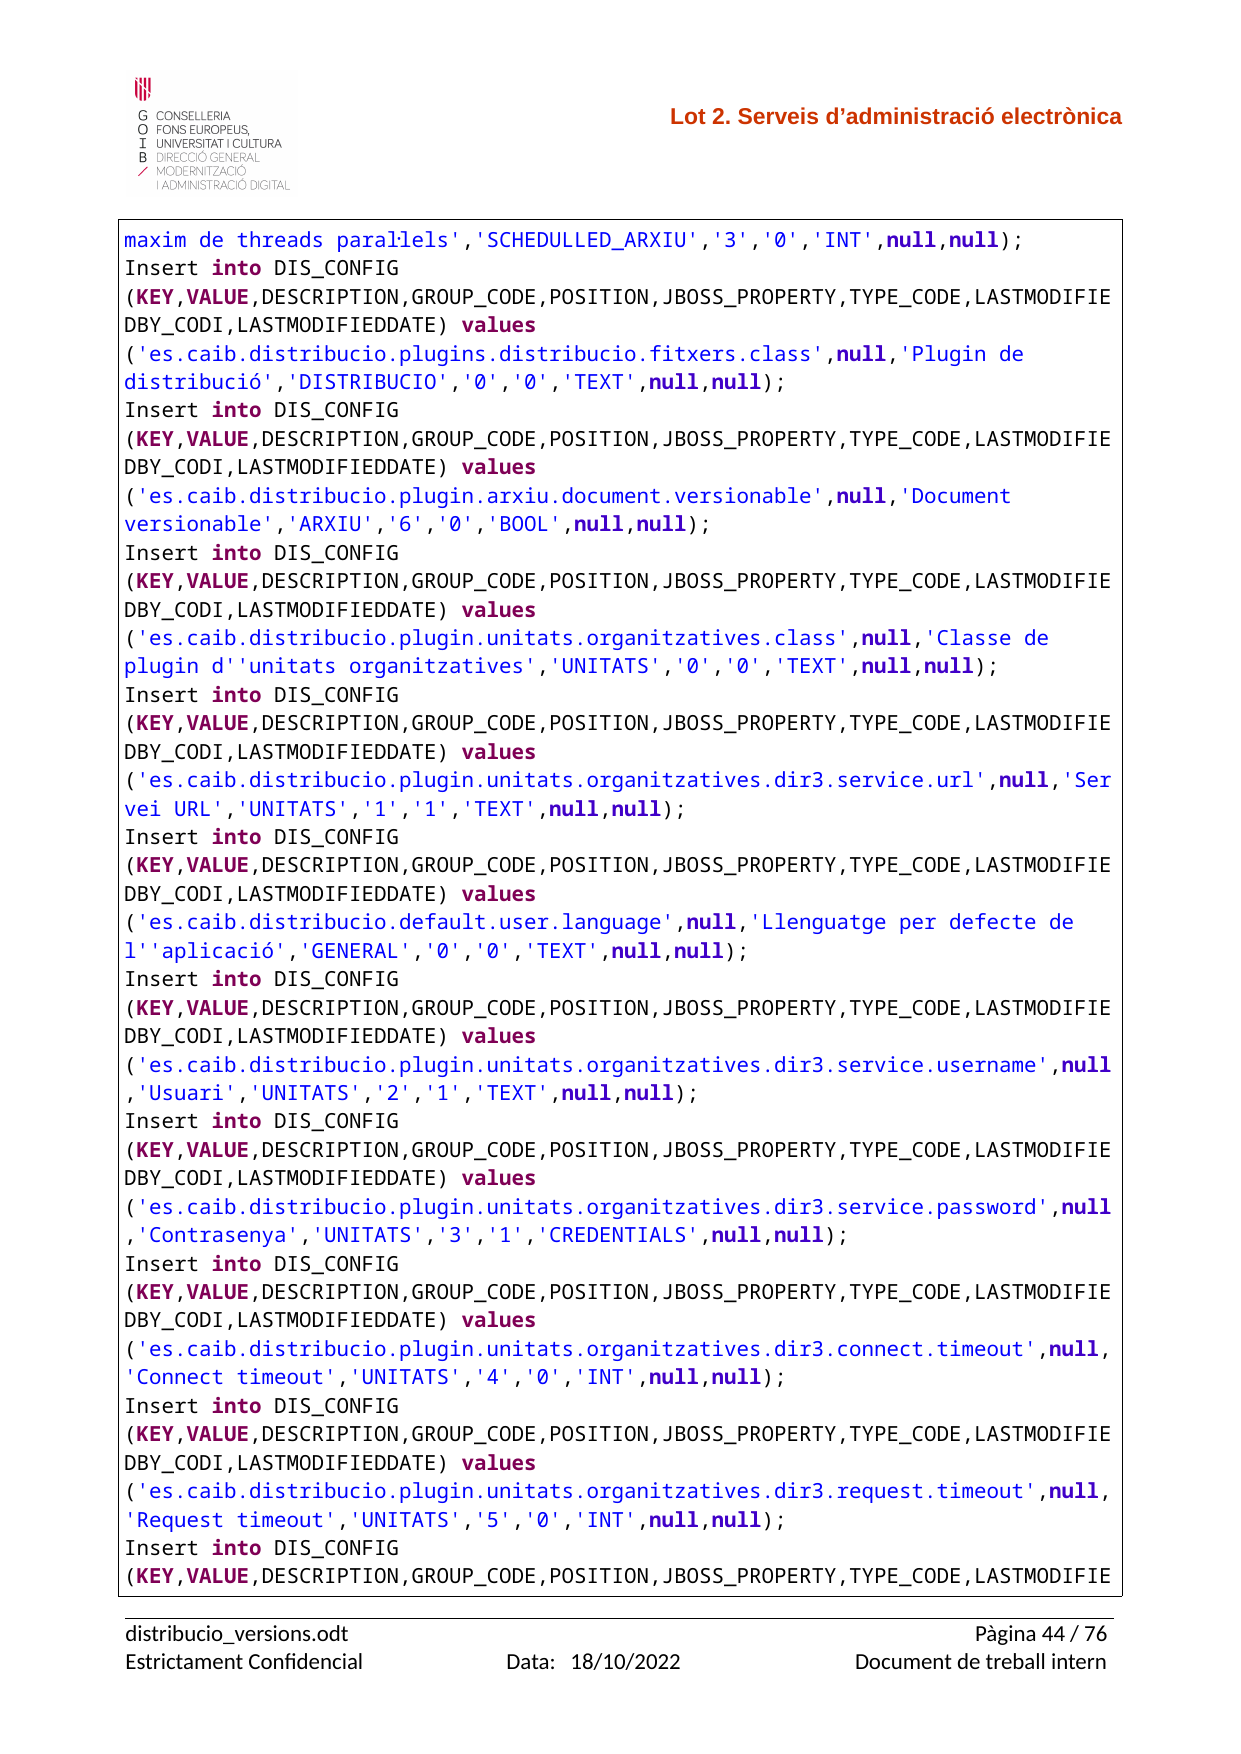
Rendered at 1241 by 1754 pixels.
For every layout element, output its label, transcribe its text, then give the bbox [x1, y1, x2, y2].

picture [126, 70, 299, 197]
table_header maxim de threads paral·lels','SCHEDULLED_ARXIU','3','0','INT',null,null); Insert into DIS_CONFIG (KEY,VALUE,DESCRIPTION,GROUP_CODE,POSITION,JBOSS_PROPERTY,TYPE_CODE,LASTMODIFIEDBY_CODI,LASTMODIFIEDDATE) values ('es.caib.distribucio.plugins.distribucio.fitxers.class',null,'Plugin de distribució','DISTRIBUCIO','0','0','TEXT',null,null); Insert into DIS_CONFIG (KEY,VALUE,DESCRIPTION,GROUP_CODE,POSITION,JBOSS_PROPERTY,TYPE_CODE,LASTMODIFIEDBY_CODI,LASTMODIFIEDDATE) values ('es.caib.distribucio.plugin.arxiu.document.versionable',null,'Document versionable','ARXIU','6','0','BOOL',null,null); Insert into DIS_CONFIG (KEY,VALUE,DESCRIPTION,GROUP_CODE,POSITION,JBOSS_PROPERTY,TYPE_CODE,LASTMODIFIEDBY_CODI,LASTMODIFIEDDATE) values ('es.caib.distribucio.plugin.unitats.organitzatives.class',null,'Classe de plugin d''unitats organitzatives','UNITATS','0','0','TEXT',null,null); Insert into DIS_CONFIG (KEY,VALUE,DESCRIPTION,GROUP_CODE,POSITION,JBOSS_PROPERTY,TYPE_CODE,LASTMODIFIEDBY_CODI,LASTMODIFIEDDATE) values ('es.caib.distribucio.plugin.unitats.organitzatives.dir3.service.url',null,'Servei URL','UNITATS','1','1','TEXT',null,null); Insert into DIS_CONFIG (KEY,VALUE,DESCRIPTION,GROUP_CODE,POSITION,JBOSS_PROPERTY,TYPE_CODE,LASTMODIFIEDBY_CODI,LASTMODIFIEDDATE) values ('es.caib.distribucio.default.user.language',null,'Llenguatge per defecte de l''aplicació','GENERAL','0','0','TEXT',null,null); Insert into DIS_CONFIG (KEY,VALUE,DESCRIPTION,GROUP_CODE,POSITION,JBOSS_PROPERTY,TYPE_CODE,LASTMODIFIEDBY_CODI,LASTMODIFIEDDATE) values ('es.caib.distribucio.plugin.unitats.organitzatives.dir3.service.username',null,'Usuari','UNITATS','2','1','TEXT',null,null); Insert into DIS_CONFIG (KEY,VALUE,DESCRIPTION,GROUP_CODE,POSITION,JBOSS_PROPERTY,TYPE_CODE,LASTMODIFIEDBY_CODI,LASTMODIFIEDDATE) values ('es.caib.distribucio.plugin.unitats.organitzatives.dir3.service.password',null,'Contrasenya','UNITATS','3','1','CREDENTIALS',null,null); Insert into DIS_CONFIG (KEY,VALUE,DESCRIPTION,GROUP_CODE,POSITION,JBOSS_PROPERTY,TYPE_CODE,LASTMODIFIEDBY_CODI,LASTMODIFIEDDATE) values ('es.caib.distribucio.plugin.unitats.organitzatives.dir3.connect.timeout',null,'Connect timeout','UNITATS','4','0','INT',null,null); Insert into DIS_CONFIG (KEY,VALUE,DESCRIPTION,GROUP_CODE,POSITION,JBOSS_PROPERTY,TYPE_CODE,LASTMODIFIEDBY_CODI,LASTMODIFIEDDATE) values ('es.caib.distribucio.plugin.unitats.organitzatives.dir3.request.timeout',null,'Request timeout','UNITATS','5','0','INT',null,null); Insert into DIS_CONFIG (KEY,VALUE,DESCRIPTION,GROUP_CODE,POSITION,JBOSS_PROPERTY,TYPE_CODE,LASTMODIFIE [119, 220, 1122, 1596]
